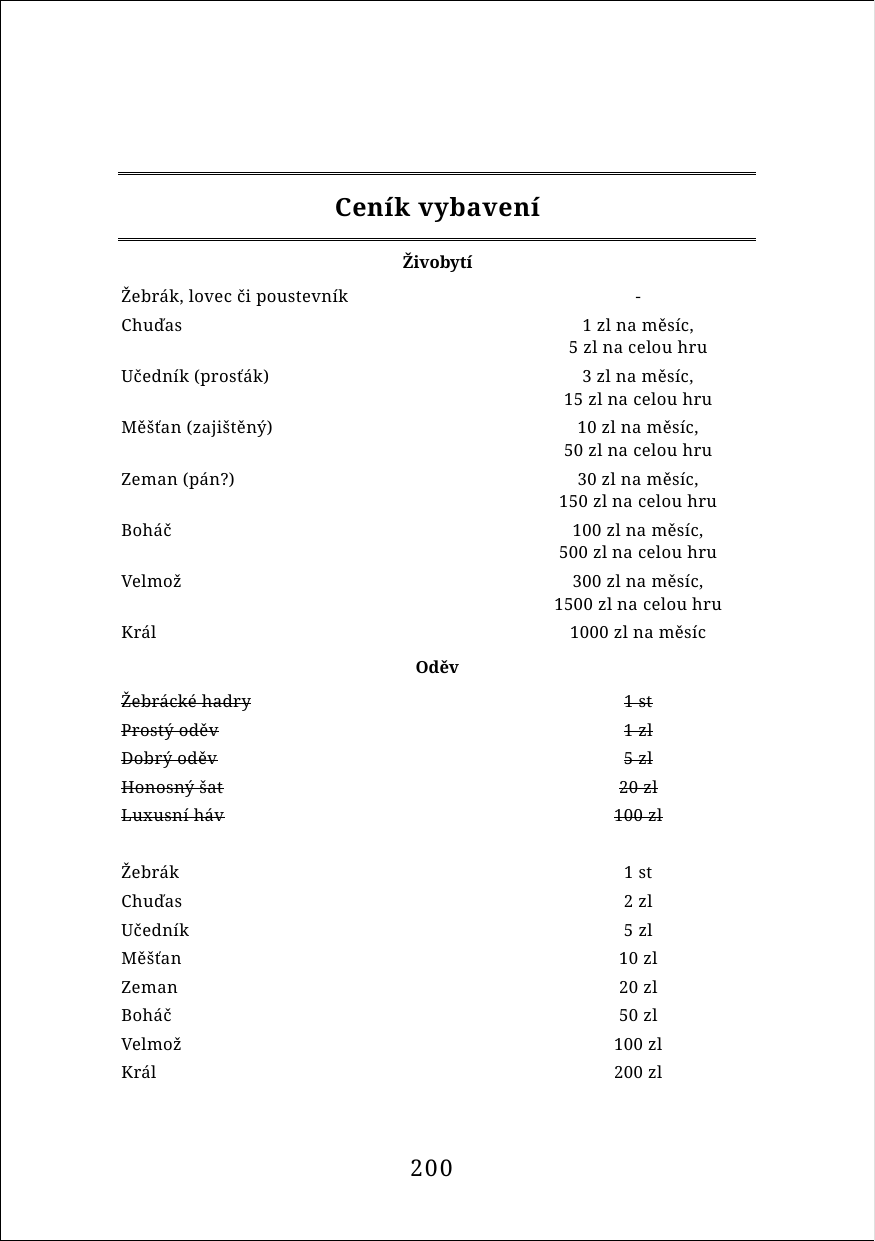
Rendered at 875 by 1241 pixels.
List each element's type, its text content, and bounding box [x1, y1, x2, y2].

table_cell Měšťan [118, 944, 520, 972]
table_cell Zeman (pán?) [118, 464, 520, 515]
table_cell 100 zl [520, 801, 756, 829]
table_cell Velmož [118, 1029, 520, 1058]
table_cell 100 zl na měsíc, 500 zl na celou hru [520, 515, 756, 567]
table_cell Boháč [118, 1001, 520, 1029]
table_cell 2 zl [520, 887, 756, 915]
table_cell 50 zl [520, 1001, 756, 1029]
table_cell 10 zl [520, 944, 756, 972]
table_cell 20 zl [520, 773, 756, 801]
table_cell 3 zl na měsíc, 15 zl na celou hru [520, 362, 756, 413]
table_cell Chuďas [118, 310, 520, 362]
table_cell Dobrý oděv [118, 744, 520, 772]
table_cell 1000 zl na měsíc [520, 618, 756, 646]
table_cell Měšťan (zajištěný) [118, 413, 520, 464]
table_cell 1 st [520, 687, 756, 715]
table_cell 1 st [520, 858, 756, 887]
table_cell 100 zl [520, 1029, 756, 1058]
table_cell Prostý oděv [118, 715, 520, 744]
table_cell Luxusní háv [118, 801, 520, 829]
table_cell [520, 830, 756, 858]
table_cell Honosný šat [118, 773, 520, 801]
table_cell 5 zl [520, 915, 756, 944]
table_cell Žebrák, lovec či poustevník [118, 282, 520, 310]
table_cell Živobytí [118, 241, 756, 282]
table_cell Oděv [118, 646, 756, 687]
table_header Ceník vybavení [118, 175, 756, 238]
table_cell Žebrák [118, 858, 520, 887]
table_cell 30 zl na měsíc, 150 zl na celou hru [520, 464, 756, 515]
table_cell Zeman [118, 972, 520, 1001]
table_cell Boháč [118, 515, 520, 567]
table_cell 1 zl [520, 715, 756, 744]
table_cell 200 zl [520, 1058, 756, 1086]
table_cell [118, 830, 520, 858]
table_cell 300 zl na měsíc, 1500 zl na celou hru [520, 567, 756, 618]
table_cell 1 zl na měsíc, 5 zl na celou hru [520, 310, 756, 362]
table_cell 5 zl [520, 744, 756, 772]
table_cell 20 zl [520, 972, 756, 1001]
table_cell Velmož [118, 567, 520, 618]
table_cell Žebrácké hadry [118, 687, 520, 715]
table_cell Král [118, 618, 520, 646]
table_cell Chuďas [118, 887, 520, 915]
table_cell Král [118, 1058, 520, 1086]
table_cell Učedník [118, 915, 520, 944]
table_cell 10 zl na měsíc, 50 zl na celou hru [520, 413, 756, 464]
table_cell - [520, 282, 756, 310]
table_cell Učedník (prosťák) [118, 362, 520, 413]
